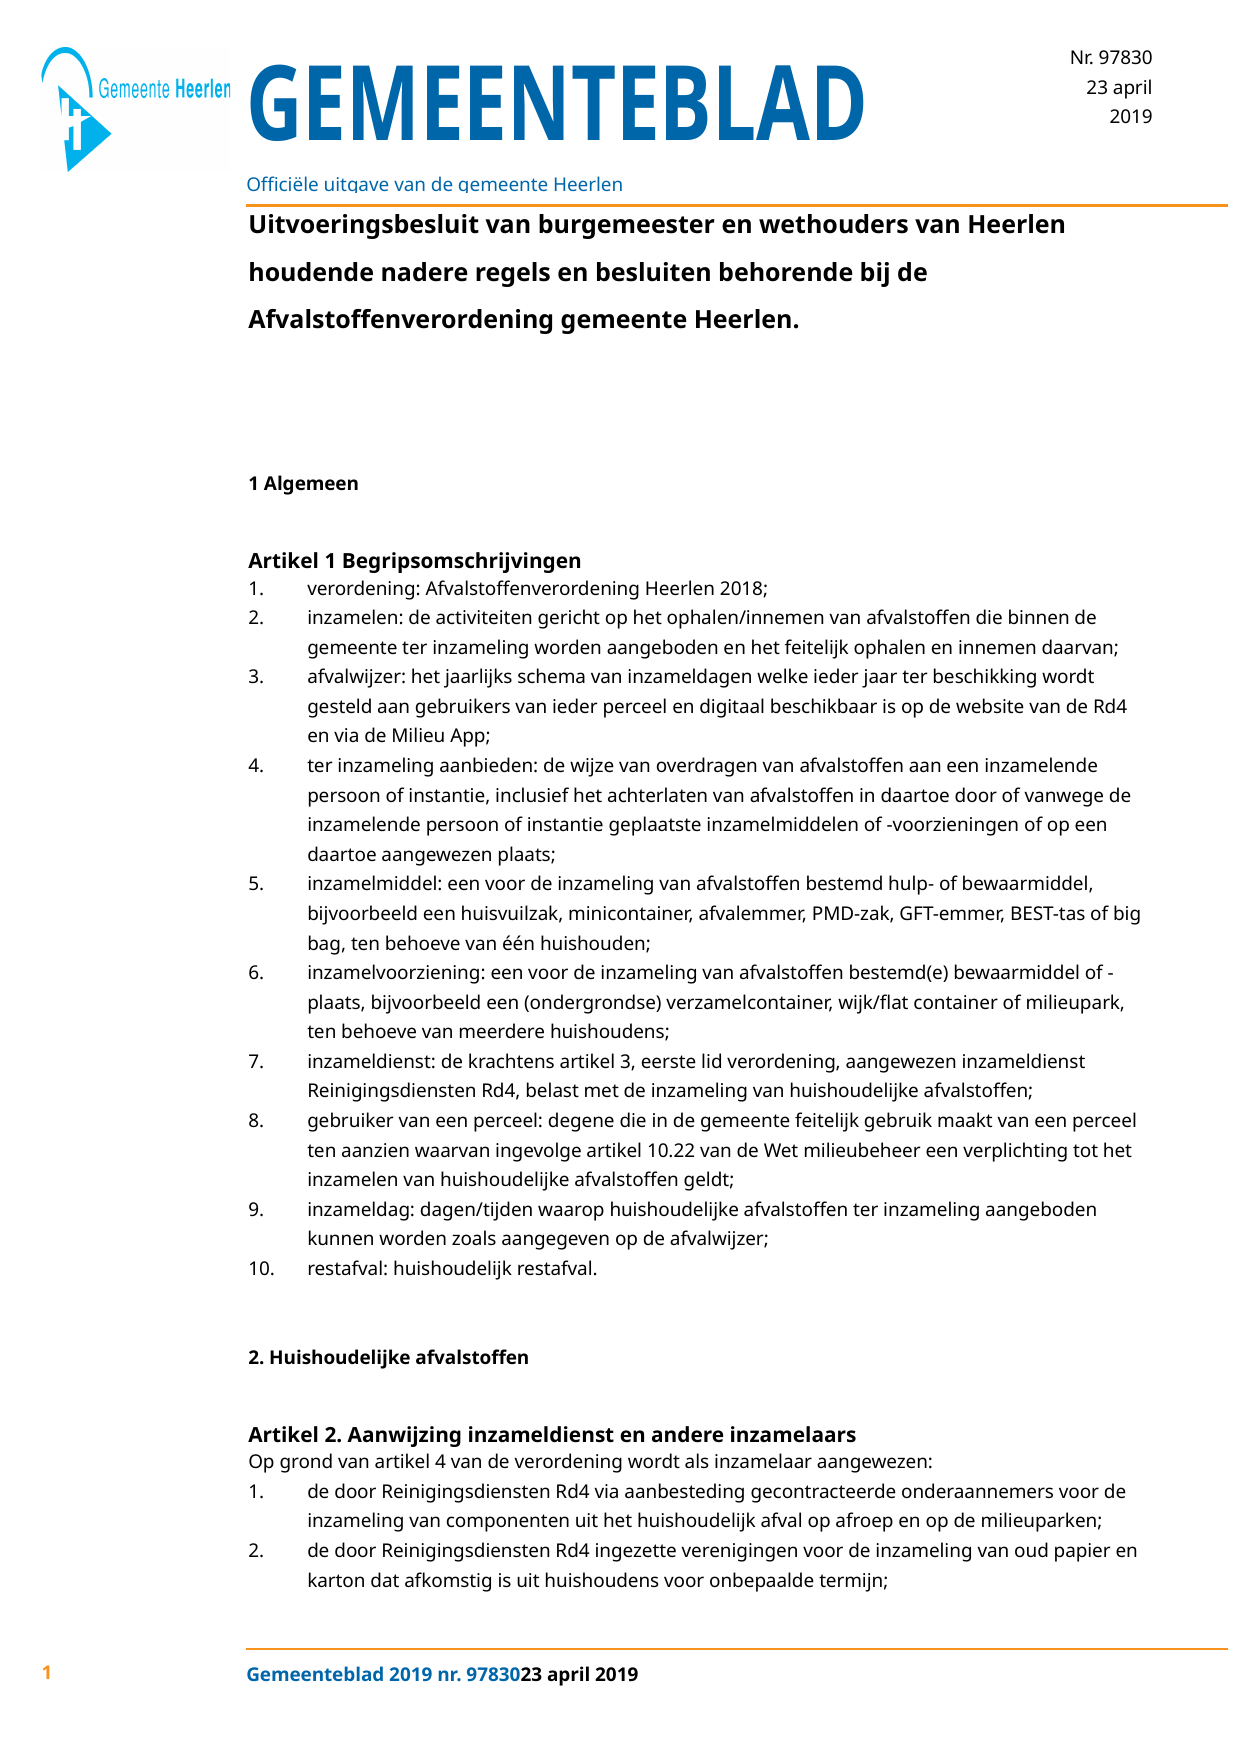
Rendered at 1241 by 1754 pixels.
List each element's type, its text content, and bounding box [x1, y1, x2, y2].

list inzameldienst: de krachtens artikel 3, eerste lid verordening, aangewezen inzameldienst Reinigingsdiensten Rd4, belast met de inzameling van huishoudelijke afvalstoffen; [248, 1048, 1152, 1103]
list inzamelvoorziening: een voor de inzameling van afvalstoffen bestemd(e) bewaarmiddel of -plaats, bijvoorbeeld een (ondergrondse) verzamelcontainer, wijk/flat container of milieupark, ten behoeve van meerdere huishoudens; [248, 959, 1152, 1044]
list gebruiker van een perceel: degene die in de gemeente feitelijk gebruik maakt van een perceel ten aanzien waarvan ingevolge artikel 10.22 van de Wet milieubeheer een verplichting tot het inzamelen van huishoudelijke afvalstoffen geldt; [248, 1107, 1152, 1192]
text Uitvoeringsbesluit van burgemeester en wethouders van Heerlen houdende nadere regels en besluiten behorende bij de Afvalstoffenverordening gemeente Heerlen. [248, 207, 1152, 336]
text Artikel 2. Aanwijzing inzameldienst en andere inzamelaars [248, 1420, 1152, 1448]
list de door Reinigingsdiensten Rd4 ingezette verenigingen voor de inzameling van oud papier en karton dat afkomstig is uit huishoudens voor onbepaalde termijn; [248, 1537, 1152, 1592]
list de door Reinigingsdiensten Rd4 via aanbesteding gecontracteerde onderaannemers voor de inzameling van componenten uit het huishoudelijk afval op afroep en op de milieuparken; [248, 1478, 1152, 1533]
list inzamelen: de activiteiten gericht op het ophalen/innemen van afvalstoffen die binnen de gemeente ter inzameling worden aangeboden en het feitelijk ophalen en innemen daarvan; [248, 604, 1152, 659]
list inzamelmiddel: een voor de inzameling van afvalstoffen bestemd hulp- of bewaarmiddel, bijvoorbeeld een huisvuilzak, minicontainer, afvalemmer, PMD-zak, GFT-emmer, BEST-tas of big bag, ten behoeve van één huishouden; [248, 871, 1152, 955]
list verordening: Afvalstoffenverordening Heerlen 2018; [248, 575, 1152, 600]
picture [41, 47, 58, 70]
list afvalwijzer: het jaarlijks schema van inzameldagen welke ieder jaar ter beschikking wordt gesteld aan gebruikers van ieder perceel en digitaal beschikbaar is op de website van de Rd4 en via de Milieu App; [248, 663, 1152, 748]
text 1 Algemeen [248, 470, 1152, 496]
text 2. Huishoudelijke afvalstoffen [248, 1344, 1152, 1369]
list restafval: huishoudelijk restafval. [248, 1255, 1152, 1281]
text Op grond van artikel 4 van de verordening wordt als inzamelaar aangewezen: [248, 1448, 1152, 1474]
list ter inzameling aanbieden: de wijze van overdragen van afvalstoffen aan een inzamelende persoon of instantie, inclusief het achterlaten van afvalstoffen in daartoe door of vanwege de inzamelende persoon of instantie geplaatste inzamelmiddelen of -voorzieningen of op een daartoe aangewezen plaats; [248, 752, 1152, 867]
picture [41, 47, 231, 172]
text Artikel 1 Begripsomschrijvingen [248, 546, 1152, 575]
list inzameldag: dagen/tijden waarop huishoudelijke afvalstoffen ter inzameling aangeboden kunnen worden zoals aangegeven op de afvalwijzer; [248, 1196, 1152, 1251]
